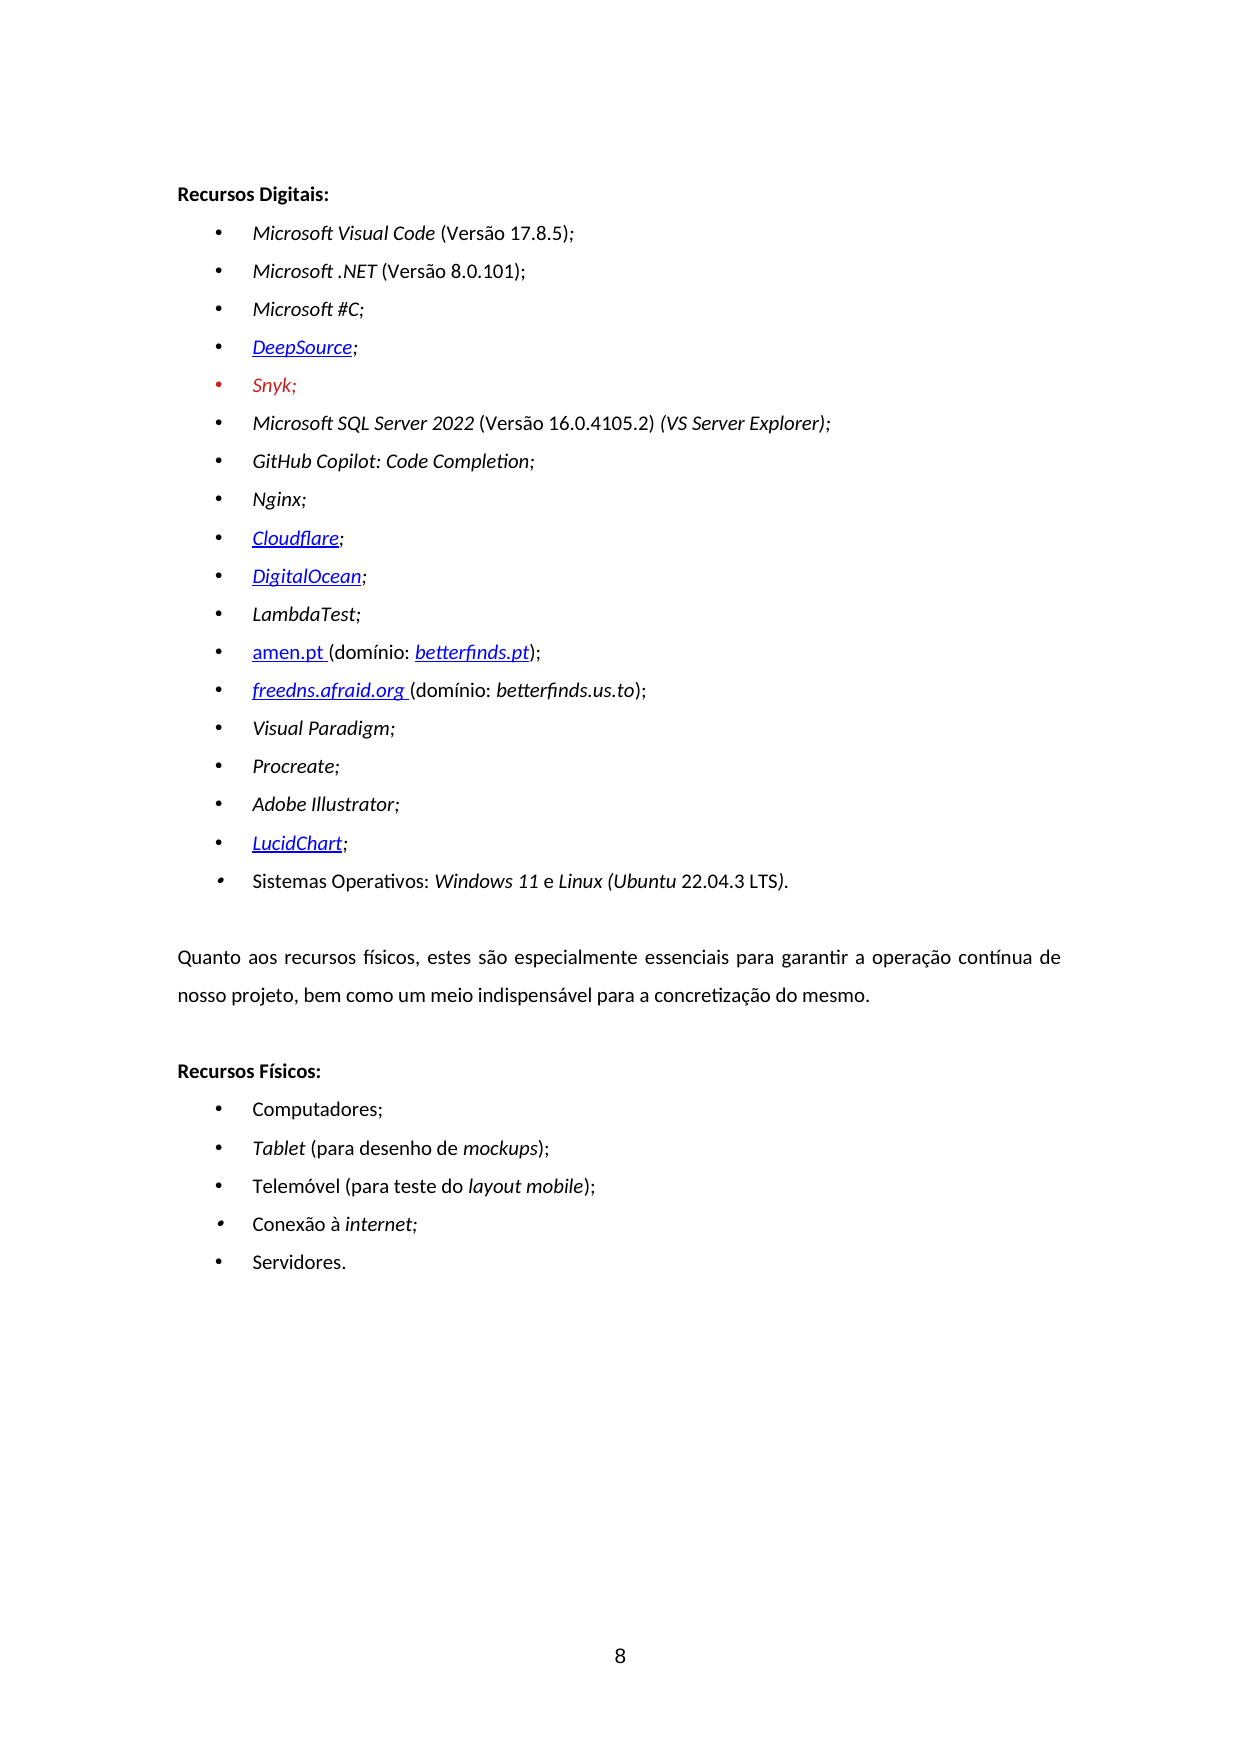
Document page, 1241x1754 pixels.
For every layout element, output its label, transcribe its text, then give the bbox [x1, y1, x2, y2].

text Quanto aos recursos físicos, estes são especialmente essenciais para garantir a operação contínua de nosso projeto, bem como um meio indispensável para a concretização do mesmo. [177, 944, 1063, 1008]
list GitHub Copilot: Code Completion; [215, 448, 1063, 474]
list Microsoft .NET (Versão 8.0.101); [215, 258, 1063, 283]
list Microsoft #C; [215, 296, 1063, 321]
list amen.pt (domínio: betterfinds.pt); [215, 639, 1063, 664]
list DigitalOcean; [215, 563, 1063, 588]
list Cloudflare; [215, 525, 1063, 550]
list Nginx; [215, 487, 1063, 512]
list Procreate; [215, 753, 1063, 779]
list Computadores; [215, 1097, 1063, 1122]
list Microsoft SQL Server 2022 (Versão 16.0.4105.2) (VS Server Explorer); [215, 410, 1063, 436]
list Visual Paradigm; [215, 715, 1063, 741]
list Tablet (para desenho de mockups); [215, 1135, 1063, 1160]
list Sistemas Operativos: Windows 11 e Linux (Ubuntu 22.04.3 LTS). [215, 868, 1063, 893]
text Recursos Digitais: [177, 182, 1063, 207]
list Adobe Illustrator; [215, 792, 1063, 817]
list LucidChart; [215, 830, 1063, 855]
list Microsoft Visual Code (Versão 17.8.5); [215, 220, 1063, 245]
list LambdaTest; [215, 601, 1063, 626]
list DeepSource; [215, 334, 1063, 359]
list Conexão à internet; [215, 1211, 1063, 1236]
list Snyk; [215, 372, 1063, 398]
list Telemóvel (para teste do layout mobile); [215, 1173, 1063, 1198]
list freedns.afraid.org (domínio: betterfinds.us.to); [215, 677, 1063, 703]
list Servidores. [215, 1249, 1063, 1274]
text Recursos Físicos: [177, 1058, 1063, 1084]
